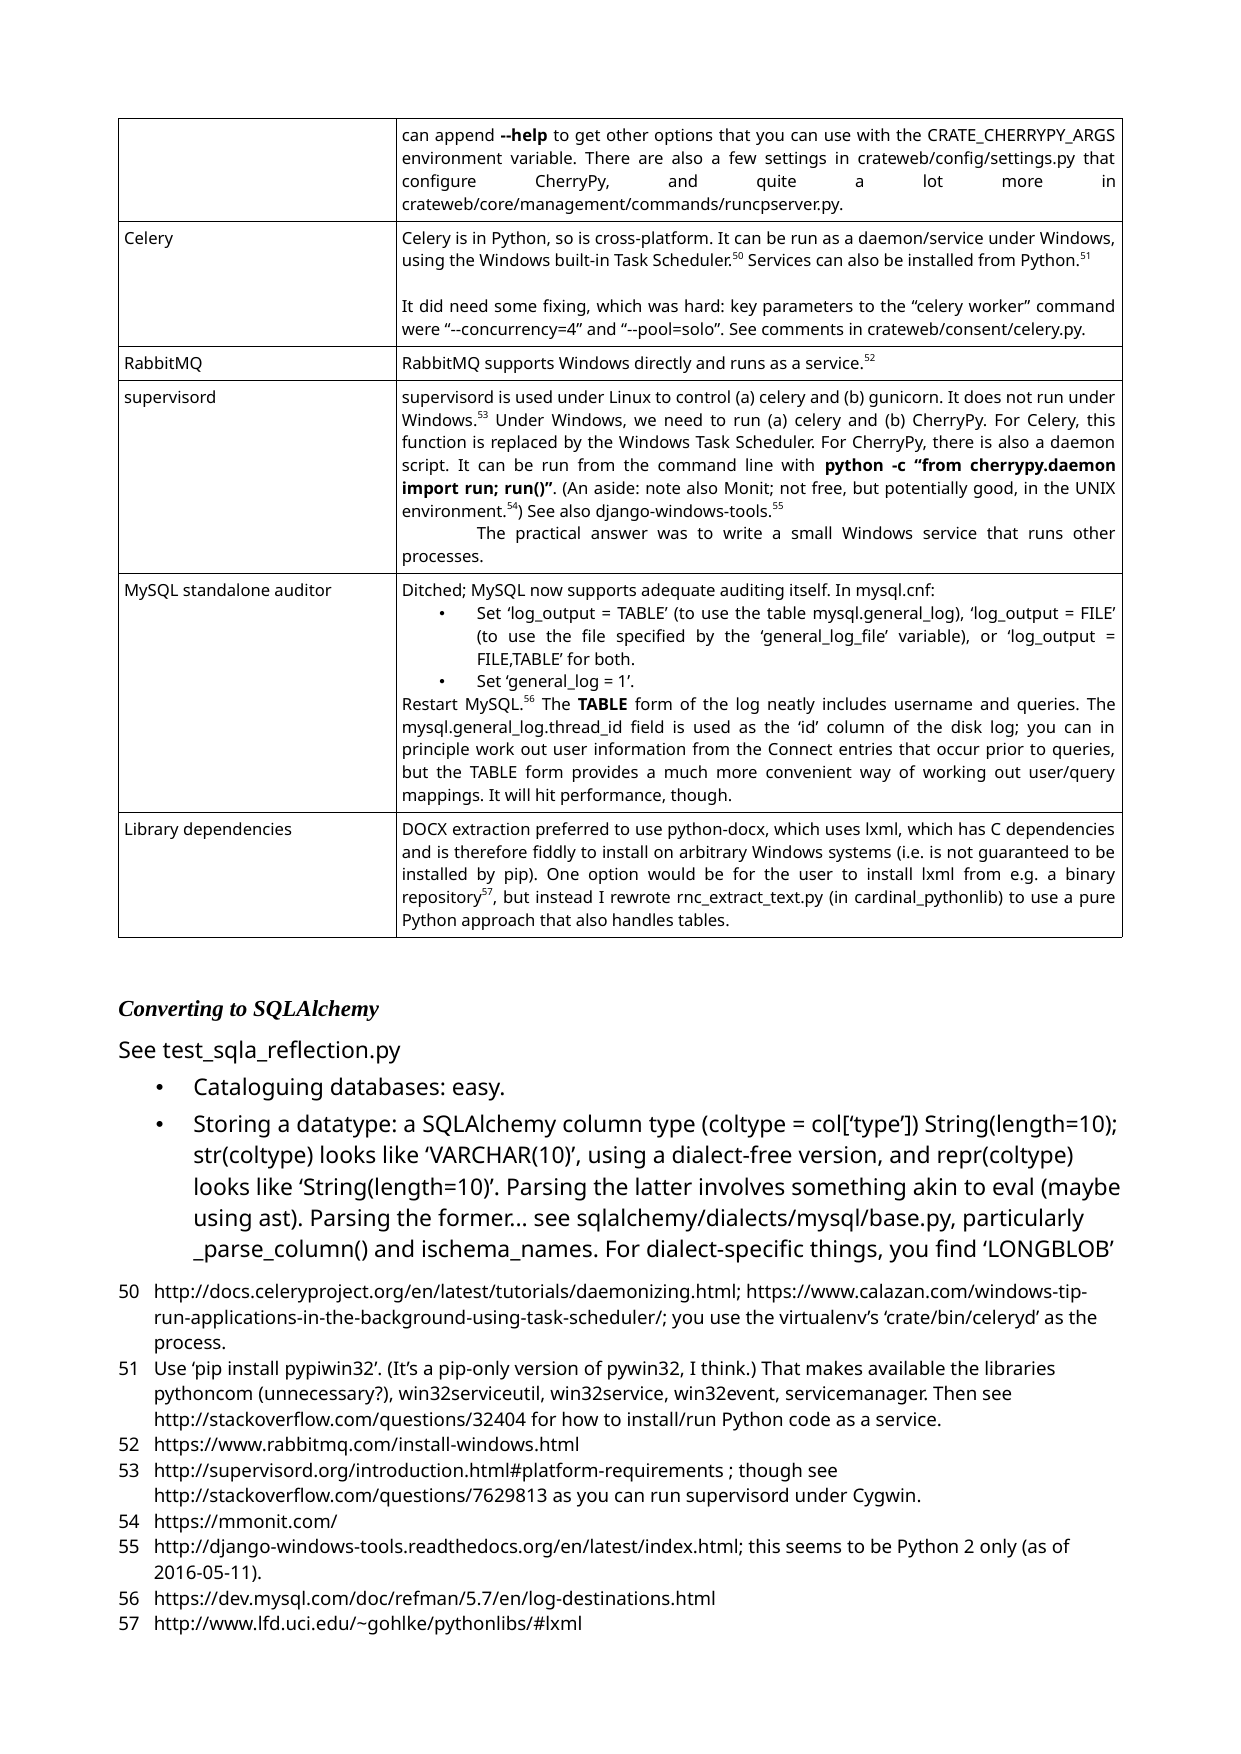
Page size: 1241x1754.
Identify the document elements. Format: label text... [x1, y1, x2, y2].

table_cell Ditched; MySQL now supports adequate auditing itself. In mysql.cnf: Set ‘log_output = TABLE’ (to use the table mysql.general_log), ‘log_output = FILE’ (to use the file specified by the ‘general_log_file’ variable), or ‘log_output = FILE,TABLE’ for both. Set ‘general_log = 1’. Restart MySQL. The TABLE form of the log neatly includes username and queries. The mysql.general_log.thread_id field is used as the ‘id’ column of the disk log; you can in principle work out user information from the Connect entries that occur prior to queries, but the TABLE form provides a much more convenient way of working out user/query mappings. It will hit performance, though. [397, 574, 1122, 812]
table_cell Library dependencies [119, 813, 396, 937]
table_cell MySQL standalone auditor [119, 574, 396, 812]
table_cell can append --help to get other options that you can use with the CRATE_CHERRYPY_ARGS environment variable. There are also a few settings in crateweb/config/settings.py that configure CherryPy, and quite a lot more in crateweb/core/management/commands/runcpserver.py. [397, 119, 1122, 221]
table_cell [119, 119, 396, 221]
list Storing a datatype: a SQLAlchemy column type (coltype = col[‘type’]) String(length=10); str(coltype) looks like ‘VARCHAR(10)’, using a dialect-free version, and repr(coltype) looks like ‘String(length=10)’. Parsing the latter involves something akin to eval (maybe using ast). Parsing the former... see sqlalchemy/dialects/mysql/base.py, particularly _parse_column() and ischema_names. For dialect-specific things, you find ‘LONGBLOB’ [156, 1108, 1122, 1264]
table_cell DOCX extraction preferred to use python-docx, which uses lxml, which has C dependencies and is therefore fiddly to install on arbitrary Windows systems (i.e. is not guaranteed to be installed by pip). One option would be for the user to install lxml from e.g. a binary repository, but instead I rewrote rnc_extract_text.py (in cardinal_pythonlib) to use a pure Python approach that also handles tables. [397, 813, 1122, 937]
table_cell supervisord [119, 381, 396, 573]
table_cell supervisord is used under Linux to control (a) celery and (b) gunicorn. It does not run under Windows. Under Windows, we need to run (a) celery and (b) CherryPy. For Celery, this function is replaced by the Windows Task Scheduler. For CherryPy, there is also a daemon script. It can be run from the command line with python -c “from cherrypy.daemon import run; run()”. (An aside: note also Monit; not free, but potentially good, in the UNIX environment.) See also django-windows-tools. The practical answer was to write a small Windows service that runs other processes. [397, 381, 1122, 573]
table_cell Celery is in Python, so is cross-platform. It can be run as a daemon/service under Windows, using the Windows built-in Task Scheduler. Services can also be installed from Python. It did need some fixing, which was hard: key parameters to the “celery worker” command were “--concurrency=4” and “--pool=solo”. See comments in crateweb/consent/celery.py. [397, 222, 1122, 346]
list Cataloguing databases: easy. [156, 1071, 1122, 1102]
table_cell Celery [119, 222, 396, 346]
text See test_sqla_reflection.py [118, 1034, 1122, 1065]
table_cell RabbitMQ supports Windows directly and runs as a service. [397, 347, 1122, 380]
subtitle Converting to SQLAlchemy [118, 995, 1122, 1021]
table_cell RabbitMQ [119, 347, 396, 380]
